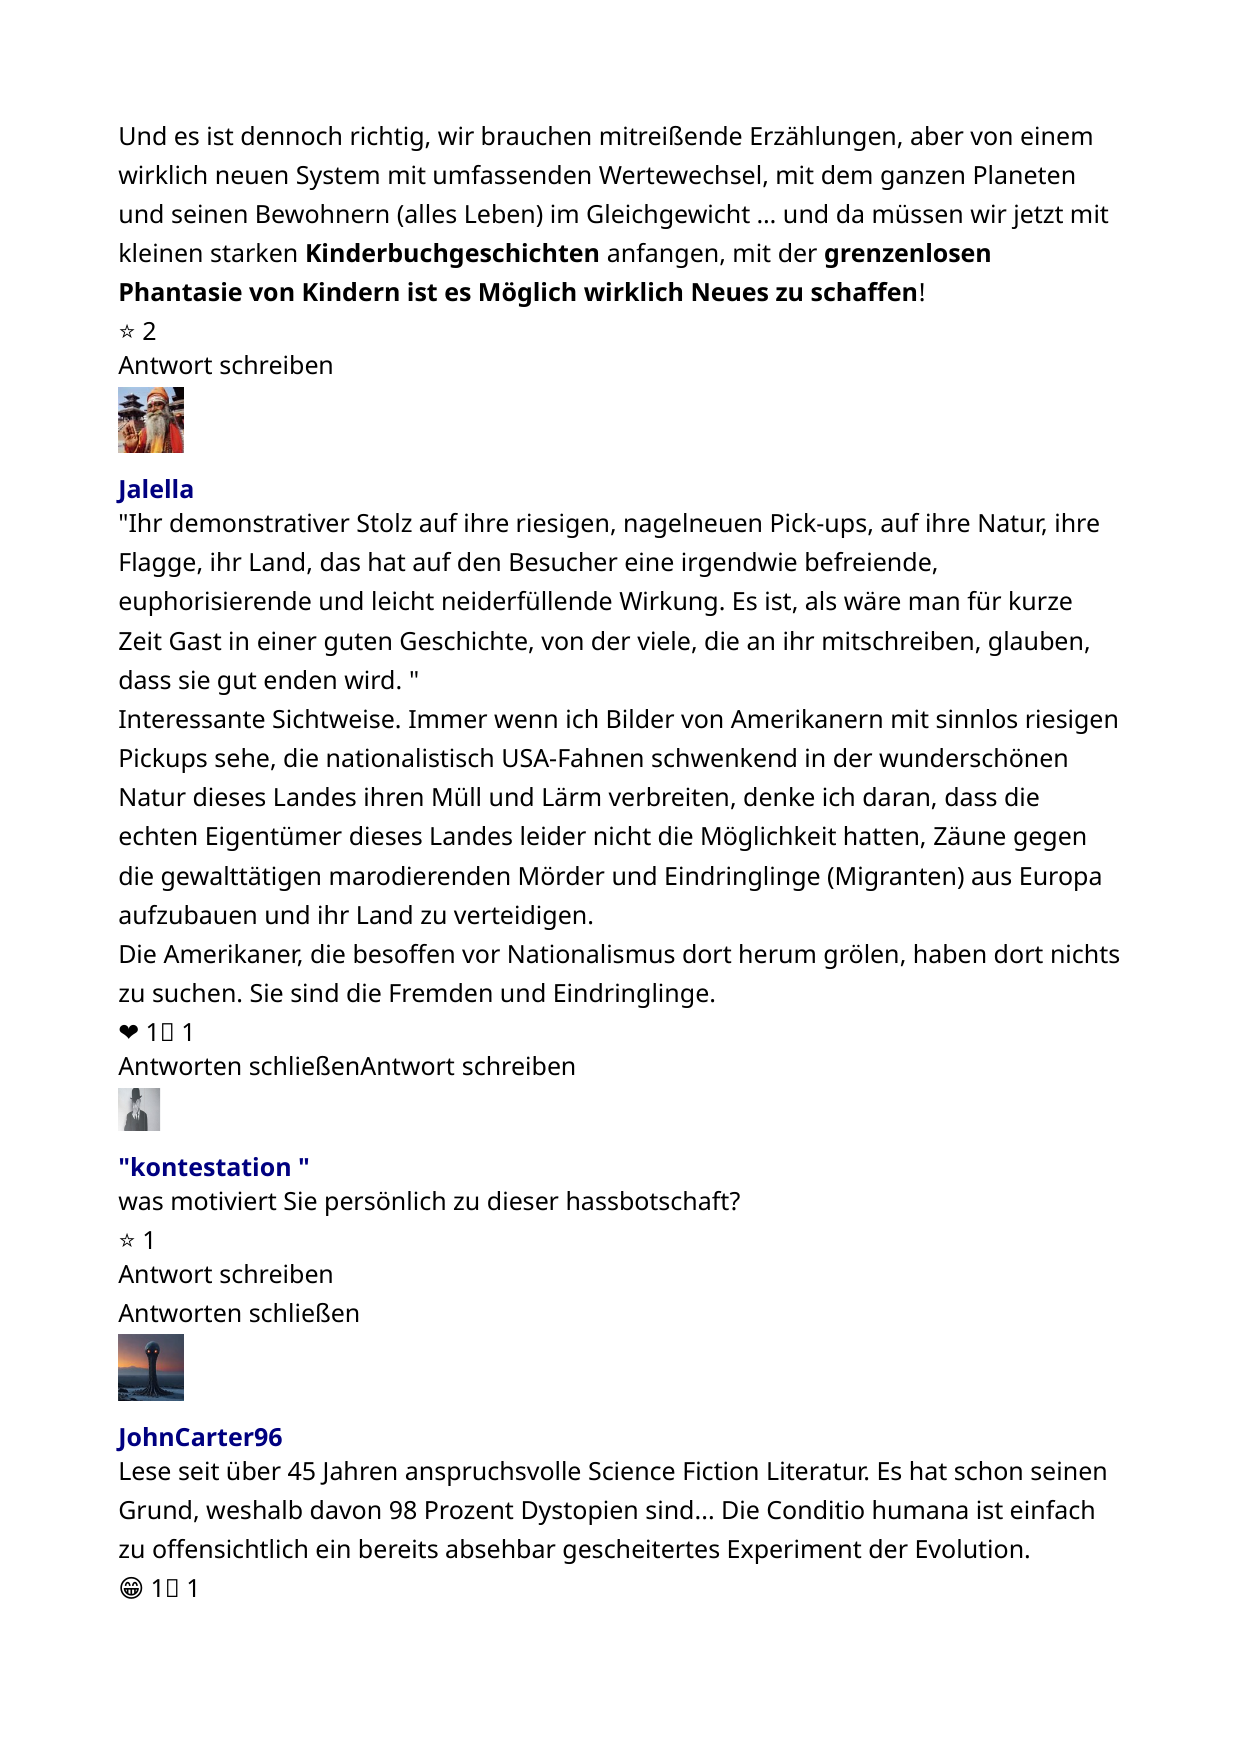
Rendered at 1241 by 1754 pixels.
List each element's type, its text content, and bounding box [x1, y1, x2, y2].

text Antworten schließen [118, 1296, 1122, 1330]
subtitle Jalella [118, 472, 1122, 506]
picture [118, 387, 184, 453]
text ⭐️ 1 [118, 1222, 1122, 1256]
subtitle "kontestation " [118, 1149, 1122, 1183]
picture [118, 1334, 184, 1401]
subtitle JohnCarter96 [118, 1419, 1122, 1453]
text Antwort schreiben [118, 348, 1122, 382]
text Und es ist dennoch richtig, wir brauchen mitreißende Erzählungen, aber von einem wirklich neuen System mit umfassenden Wertewechsel, mit dem ganzen Planeten und seinen Bewohnern (alles Leben) im Gleichgewicht … und da müssen wir jetzt mit kleinen starken Kinderbuchgeschichten anfangen, mit der grenzenlosen Phantasie von Kindern ist es Möglich wirklich Neues zu schaffen! [118, 118, 1122, 309]
text Die Amerikaner, die besoffen vor Nationalismus dort herum grölen, haben dort nichts zu suchen. Sie sind die Fremden und Eindringlinge. [118, 937, 1122, 1010]
text Lese seit über 45 Jahren anspruchsvolle Science Fiction Literatur. Es hat schon seinen Grund, weshalb davon 98 Prozent Dystopien sind... Die Conditio humana ist einfach zu offensichtlich ein bereits absehbar gescheitertes Experiment der Evolution. [118, 1453, 1122, 1566]
text Antwort schreiben [118, 1256, 1122, 1291]
text Antworten schließenAntwort schreiben [118, 1049, 1122, 1083]
text 😁 1🙁 1 [118, 1571, 1122, 1605]
text was motiviert Sie persönlich zu dieser hassbotschaft? [118, 1183, 1122, 1217]
text Interessante Sichtweise. Immer wenn ich Bilder von Amerikanern mit sinnlos riesigen Pickups sehe, die nationalistisch USA-Fahnen schwenkend in der wunderschönen Natur dieses Landes ihren Müll und Lärm verbreiten, denke ich daran, dass die echten Eigentümer dieses Landes leider nicht die Möglichkeit hatten, Zäune gegen die gewalttätigen marodierenden Mörder und Eindringlinge (Migranten) aus Europa aufzubauen und ihr Land zu verteidigen. [118, 702, 1122, 931]
text ⭐️ 2 [118, 314, 1122, 348]
text ❤️ 1🤨 1 [118, 1015, 1122, 1049]
text "Ihr demonstrativer Stolz auf ihre riesigen, nagelneuen Pick-ups, auf ihre Natur, ihre Flagge, ihr Land, das hat auf den Besucher eine irgendwie befreiende, euphorisierende und leicht neiderfüllende Wirkung. Es ist, als wäre man für kurze Zeit Gast in einer guten Geschichte, von der viele, die an ihr mitschreiben, glauben, dass sie gut enden wird. " [118, 506, 1122, 696]
picture [118, 1088, 161, 1131]
